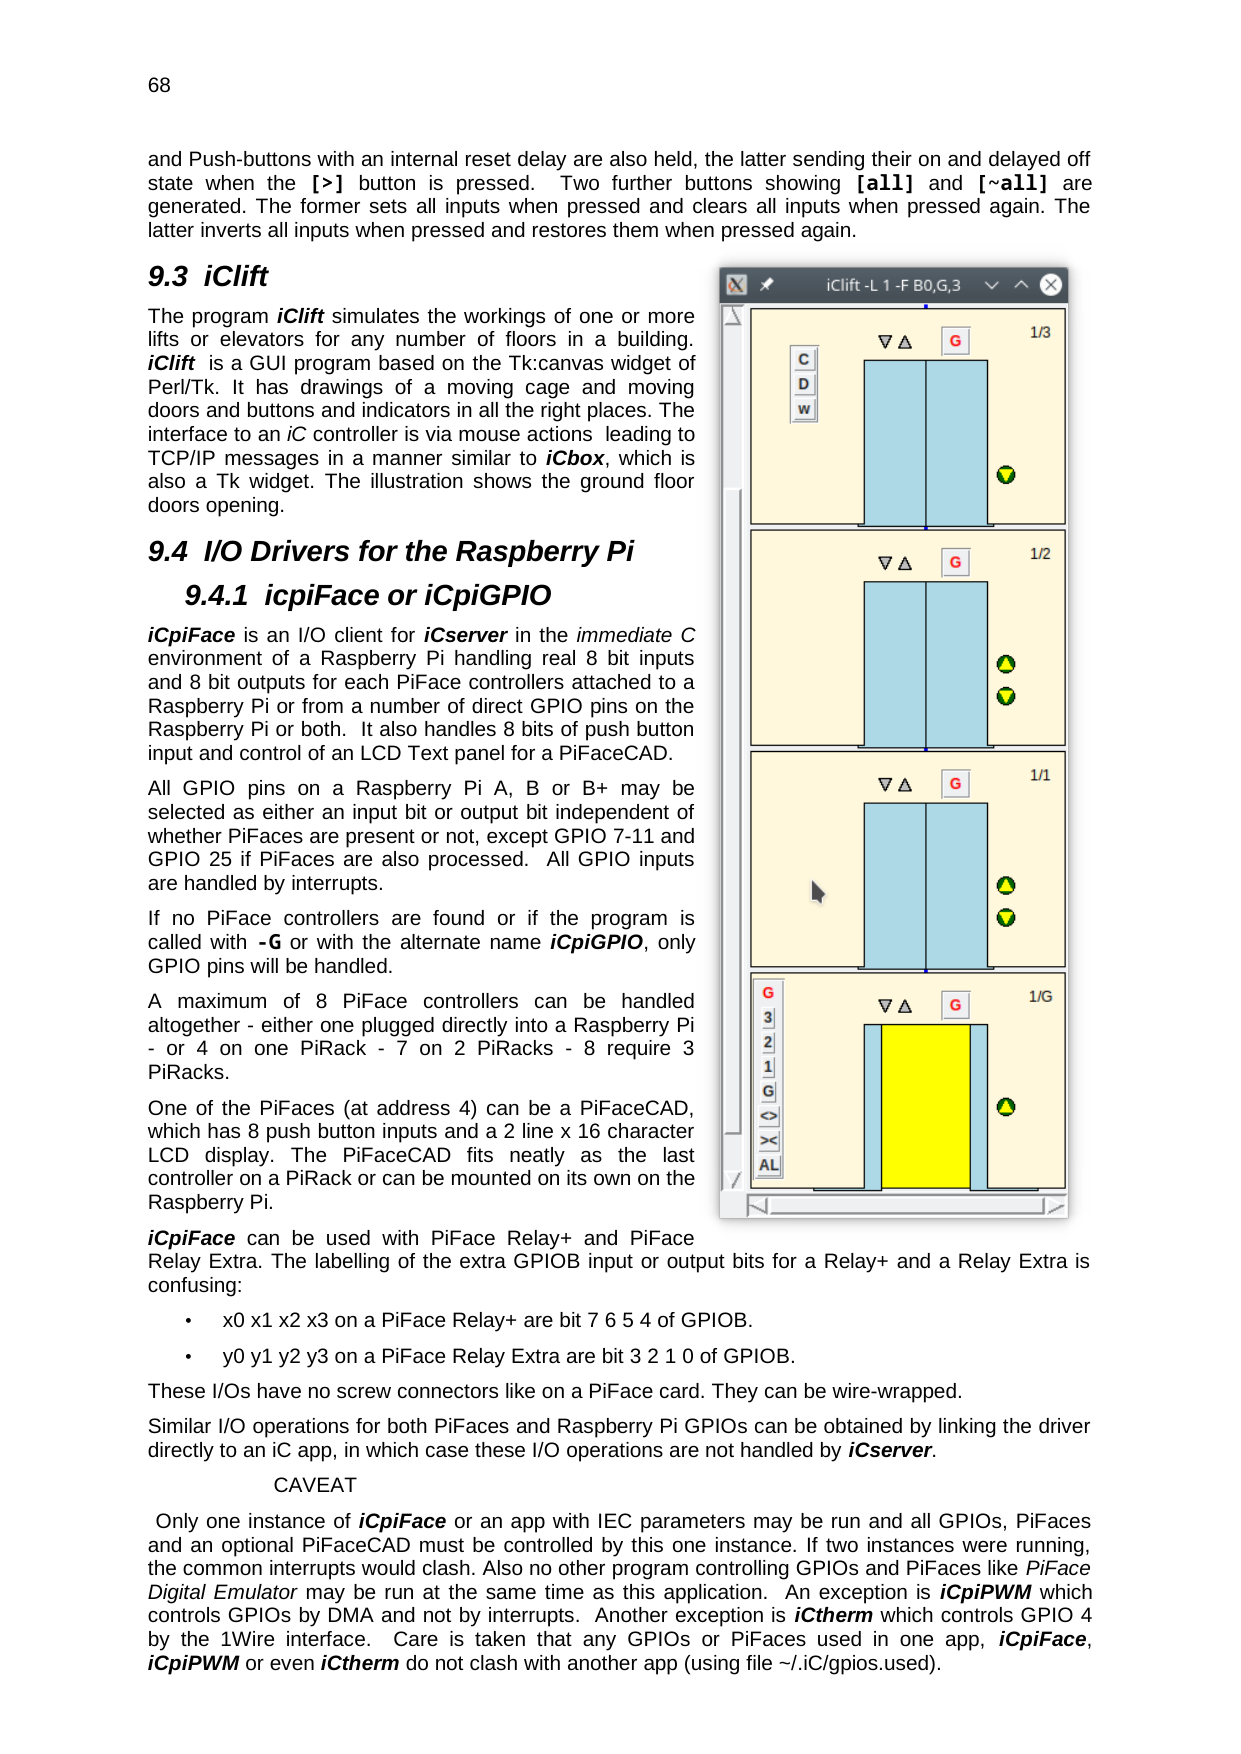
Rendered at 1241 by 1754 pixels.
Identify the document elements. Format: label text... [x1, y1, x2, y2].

list x0 x1 x2 x3 on a PiFace Relay+ are bit 7 6 5 4 of GPIOB. [185, 1309, 1092, 1332]
text The program iClift simulates the workings of one or more lifts or elevators for any number of floors in a building. iClift is a GUI program based on the Tk:canvas widget of Perl/Tk. It has drawings of a moving cage and moving doors and buttons and indicators in all the right places. The interface to an iC controller is via mouse actions leading to TCP/IP messages in a manner similar to iCbox, which is also a Tk widget. The illustration shows the ground floor doors opening. [148, 304, 695, 517]
subtitle I/O Drivers for the Raspberry Pi [148, 535, 695, 567]
text CAVEAT [148, 1474, 1092, 1498]
list y0 y1 y2 y3 on a PiFace Relay Extra are bit 3 2 1 0 of GPIOB. [185, 1344, 1092, 1368]
picture [695, 243, 1093, 1243]
subtitle iClift [148, 260, 695, 292]
text Only one instance of iCpiFace or an app with IEC parameters may be run and all GPIOs, PiFaces and an optional PiFaceCAD must be controlled by this one instance. If two instances were running, the common interrupts would clash. Also no other program controlling GPIOs and PiFaces like PiFace Digital Emulator may be run at the same time as this application. An exception is iCpiPWM which controls GPIOs by DMA and not by interrupts. Another exception is iCtherm which controls GPIO 4 by the 1Wire interface. Care is taken that any GPIOs or PiFaces used in one app, iCpiFace, iCpiPWM or even iCtherm do not clash with another app (using file ~/.iC/gpios.used). [148, 1509, 1092, 1675]
text iCpiFace can be used with PiFace Relay+ and PiFace Relay Extra. The labelling of the extra GPIOB input or output bits for a Relay+ and a Relay Extra is confusing: [148, 1226, 1092, 1297]
text These I/Os have no screw connectors like on a PiFace card. They can be wire-wrapped. [148, 1379, 1092, 1403]
text A maximum of 8 PiFace controllers can be handled altogether - either one plugged directly into a Raspberry Pi - or 4 on one PiRack - 7 on 2 PiRacks - 8 require 3 PiRacks. [148, 990, 695, 1084]
subtitle icpiFace or iCpiGPIO [184, 579, 695, 612]
text Similar I/O operations for both PiFaces and Raspberry Pi GPIOs can be obtained by linking the driver directly to an iC app, in which case these I/O operations are not handled by iCserver. [148, 1415, 1092, 1462]
text and Push-buttons with an internal reset delay are also held, the latter sending their on and delayed off state when the [>] button is pressed. Two further buttons showing [all] and [~all] are generated. The former sets all inputs when pressed and clears all inputs when pressed again. The latter inverts all inputs when pressed and restores them when pressed again. [148, 148, 1092, 242]
text If no PiFace controllers are found or if the program is called with -G or with the alternate name iCpiGPIO, only GPIO pins will be handled. [148, 907, 695, 978]
text iCpiFace is an I/O client for iCserver in the immediate C environment of a Raspberry Pi handling real 8 bit inputs and 8 bit outputs for each PiFace controllers attached to a Raspberry Pi or from a number of direct GPIO pins on the Raspberry Pi or both. It also handles 8 bits of push button input and control of an LCD Text panel for a PiFaceCAD. [148, 623, 695, 765]
text All GPIO pins on a Raspberry Pi A, B or B+ may be selected as either an input bit or output bit independent of whether PiFaces are present or not, except GPIO 7-11 and GPIO 25 if PiFaces are also processed. All GPIO inputs are handled by interrupts. [148, 777, 695, 895]
text One of the PiFaces (at address 4) can be a PiFaceCAD, which has 8 push button inputs and a 2 line x 16 character LCD display. The PiFaceCAD fits neatly as the last controller on a PiRack or can be mounted on its own on the Raspberry Pi. [148, 1096, 695, 1214]
